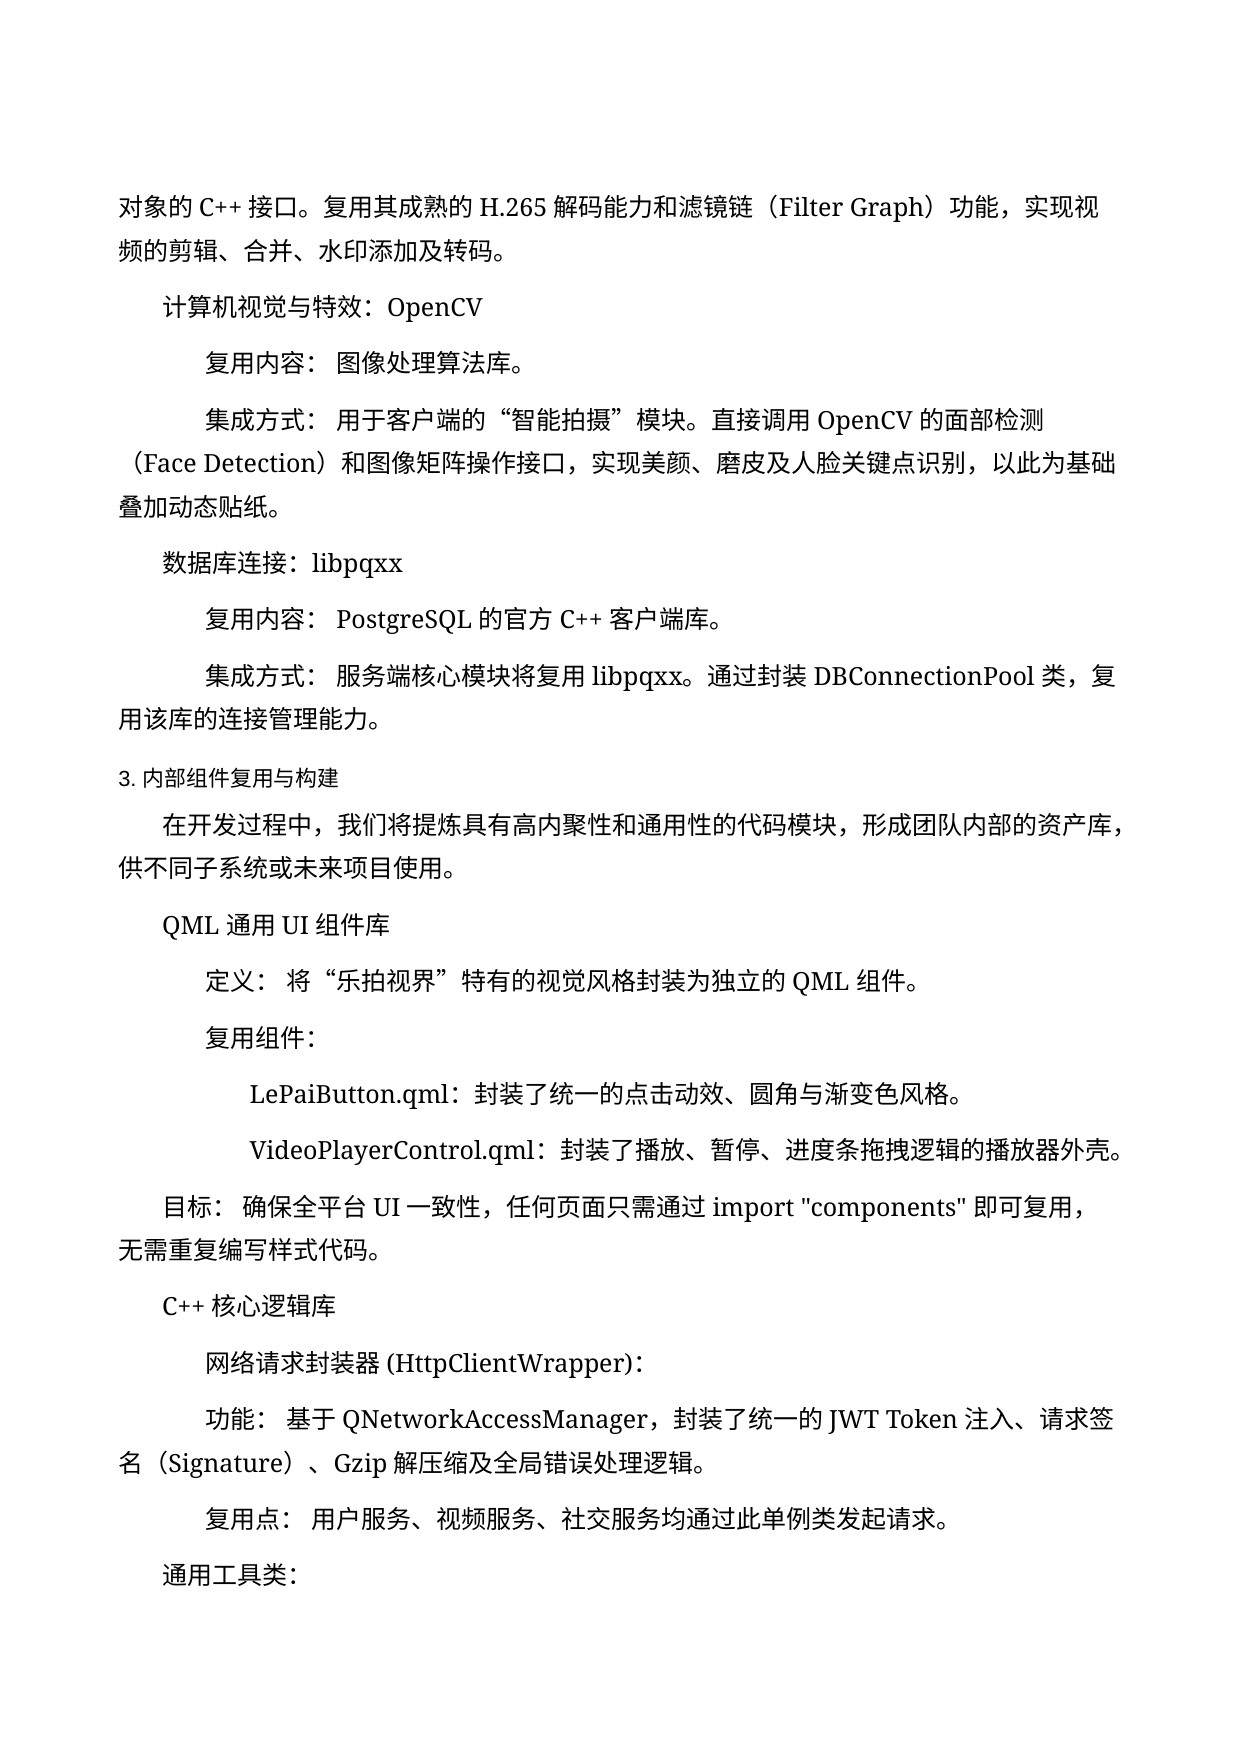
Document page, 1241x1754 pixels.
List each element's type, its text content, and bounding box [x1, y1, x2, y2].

text 计算机视觉与特效：OpenCV [118, 287, 1122, 324]
text QML 通用 UI 组件库 [118, 905, 1122, 942]
subtitle 内部组件复用与构建 [118, 761, 1122, 793]
text 对象的 C++ 接口。复用其成熟的 H.265 解码能力和滤镜链（Filter Graph）功能，实现视频的剪辑、合并、水印添加及转码。 [118, 188, 1122, 267]
text C++ 核心逻辑库 [118, 1287, 1122, 1323]
text 数据库连接：libpqxx [118, 543, 1122, 579]
text 网络请求封装器 (HttpClientWrapper)： [118, 1343, 1122, 1379]
text 集成方式： 服务端核心模块将复用 libpqxx。通过封装 DBConnectionPool 类，复用该库的连接管理能力。 [118, 656, 1122, 736]
text 复用内容： PostgreSQL 的官方 C++ 客户端库。 [118, 600, 1122, 636]
text LePaiButton.qml：封装了统一的点击动效、圆角与渐变色风格。 [118, 1074, 1122, 1111]
text 复用点： 用户服务、视频服务、社交服务均通过此单例类发起请求。 [118, 1499, 1122, 1536]
text 定义： 将“乐拍视界”特有的视觉风格封装为独立的 QML 组件。 [118, 962, 1122, 998]
text 目标： 确保全平台 UI 一致性，任何页面只需通过 import "components" 即可复用，无需重复编写样式代码。 [118, 1187, 1122, 1267]
text 功能： 基于 QNetworkAccessManager，封装了统一的 JWT Token 注入、请求签名（Signature）、Gzip 解压缩及全局错误处理逻辑。 [118, 1399, 1122, 1479]
text 复用组件： [118, 1018, 1122, 1054]
text 在开发过程中，我们将提炼具有高内聚性和通用性的代码模块，形成团队内部的资产库，供不同子系统或未来项目使用。 [118, 806, 1122, 885]
text VideoPlayerControl.qml：封装了播放、暂停、进度条拖拽逻辑的播放器外壳。 [118, 1131, 1122, 1167]
text 集成方式： 用于客户端的“智能拍摄”模块。直接调用 OpenCV 的面部检测（Face Detection）和图像矩阵操作接口，实现美颜、磨皮及人脸关键点识别，以此为基础叠加动态贴纸。 [118, 400, 1122, 523]
text 通用工具类： [118, 1556, 1122, 1592]
text 复用内容： 图像处理算法库。 [118, 344, 1122, 380]
